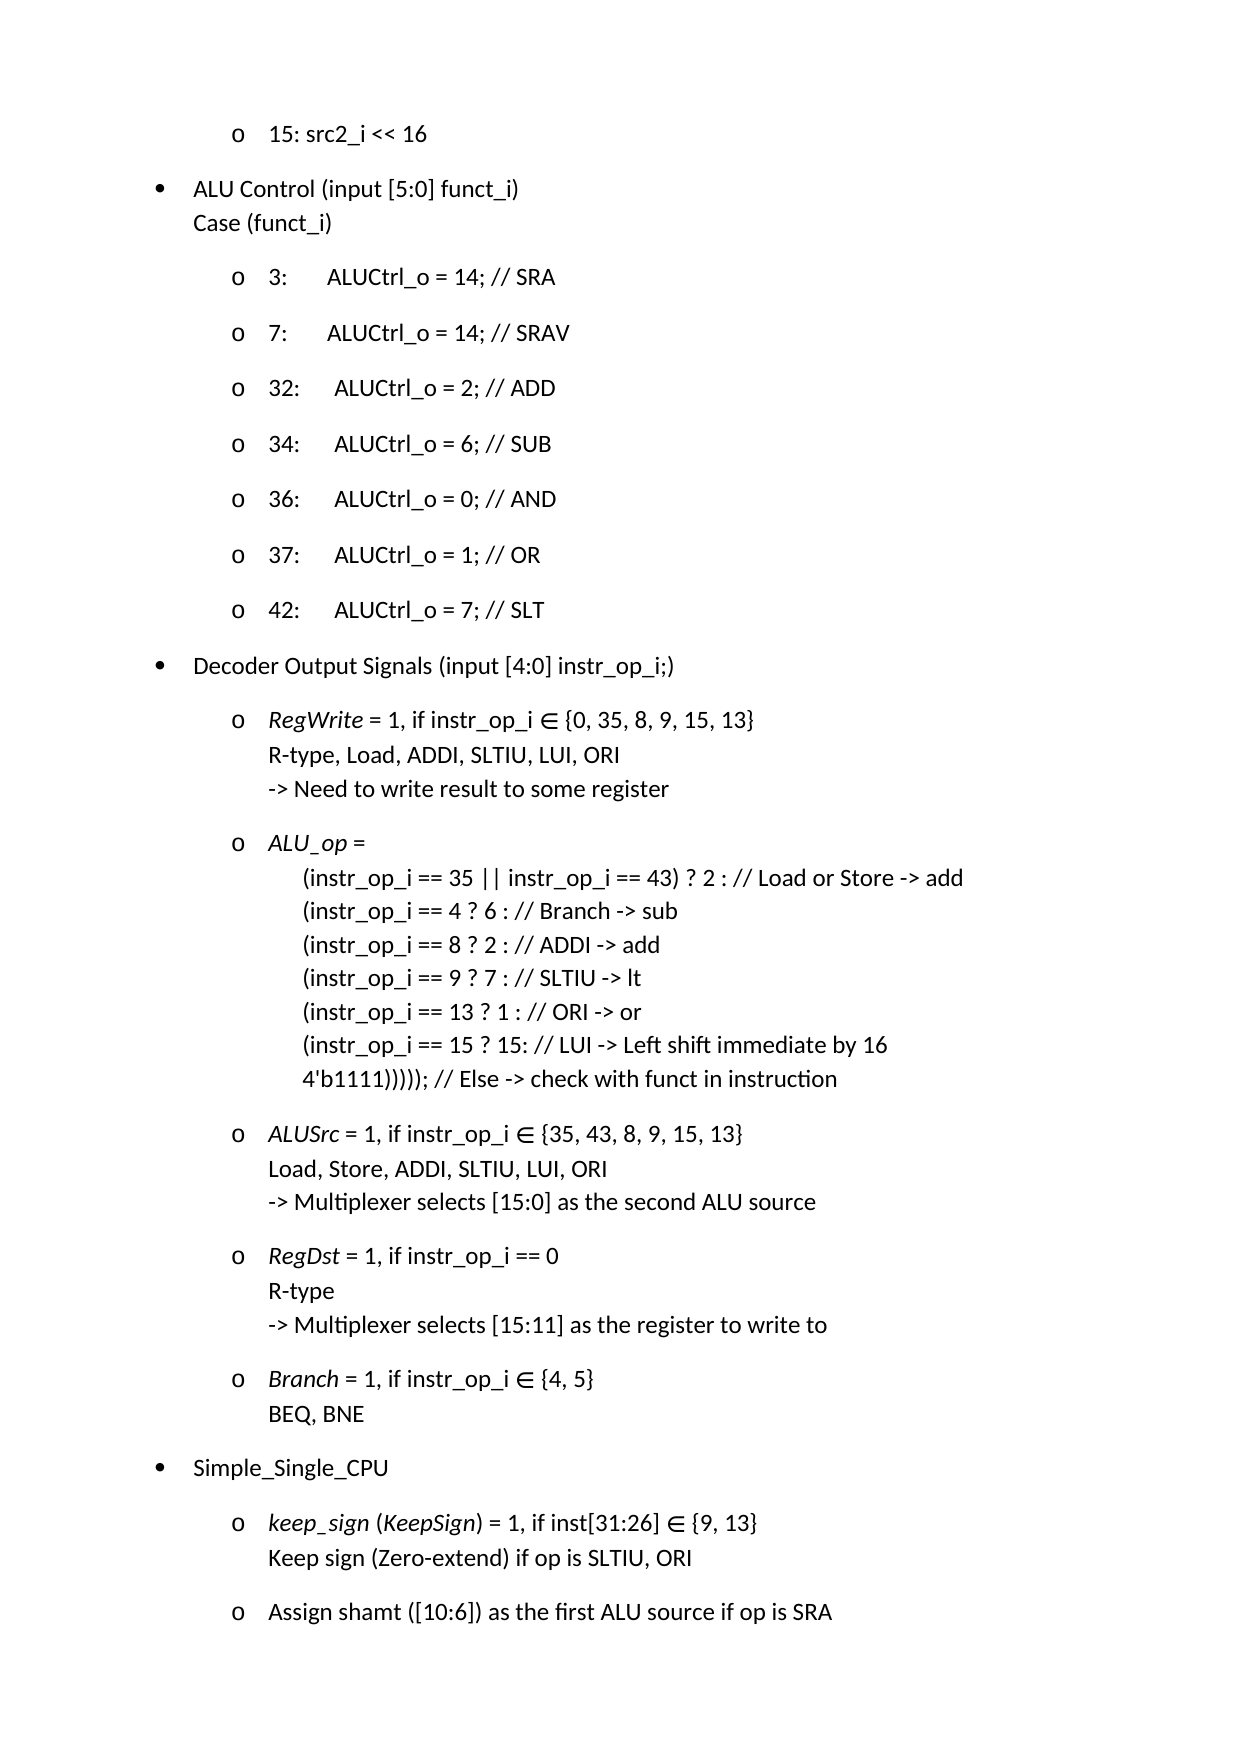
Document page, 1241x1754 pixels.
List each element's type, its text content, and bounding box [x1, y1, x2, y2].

list Branch = 1, if instr_op_i ∈ {4, 5} BEQ, BNE [231, 1363, 1122, 1429]
list 36: ALUCtrl_o = 0; // AND [231, 483, 1122, 515]
list 3: ALUCtrl_o = 14; // SRA [231, 261, 1122, 293]
list 37: ALUCtrl_o = 1; // OR [231, 539, 1122, 571]
list 7: ALUCtrl_o = 14; // SRAV [231, 317, 1122, 349]
list ALUSrc = 1, if instr_op_i ∈ {35, 43, 8, 9, 15, 13} Load, Store, ADDI, SLTIU, LUI, ORI -> Multiplexer selects [15:0] as the second ALU source [231, 1117, 1122, 1217]
list Assign shamt ([10:6]) as the first ALU source if op is SRA [231, 1596, 1122, 1628]
list ALU Control (input [5:0] funct_i) Case (funct_i) [156, 174, 1122, 238]
list keep_sign (KeepSign) = 1, if inst[31:26] ∈ {9, 13} Keep sign (Zero-extend) if op is SLTIU, ORI [231, 1507, 1122, 1572]
list 34: ALUCtrl_o = 6; // SUB [231, 428, 1122, 460]
list 15: src2_i << 16 [231, 118, 1122, 150]
list RegDst = 1, if instr_op_i == 0 R-type -> Multiplexer selects [15:11] as the register to write to [231, 1240, 1122, 1339]
list 42: ALUCtrl_o = 7; // SLT [231, 594, 1122, 626]
list Decoder Output Signals (input [4:0] instr_op_i;) [156, 650, 1122, 681]
list RegWrite = 1, if instr_op_i ∈ {0, 35, 8, 9, 15, 13} R-type, Load, ADDI, SLTIU, LUI, ORI -> Need to write result to some register [231, 704, 1122, 803]
list Simple_Single_CPU [156, 1452, 1122, 1483]
list 32: ALUCtrl_o = 2; // ADD [231, 372, 1122, 404]
list ALU_op = (instr_op_i == 35 || instr_op_i == 43) ? 2 : // Load or Store -> add (instr_op_i == 4 ? 6 : // Branch -> sub (instr_op_i == 8 ? 2 : // ADDI -> add (instr_op_i == 9 ? 7 : // SLTIU -> lt (instr_op_i == 13 ? 1 : // ORI -> or (instr_op_i == 15 ? 15: // LUI -> Left shift immediate by 16 4'b1111))))); // Else -> check with funct in instruction [231, 827, 1122, 1094]
